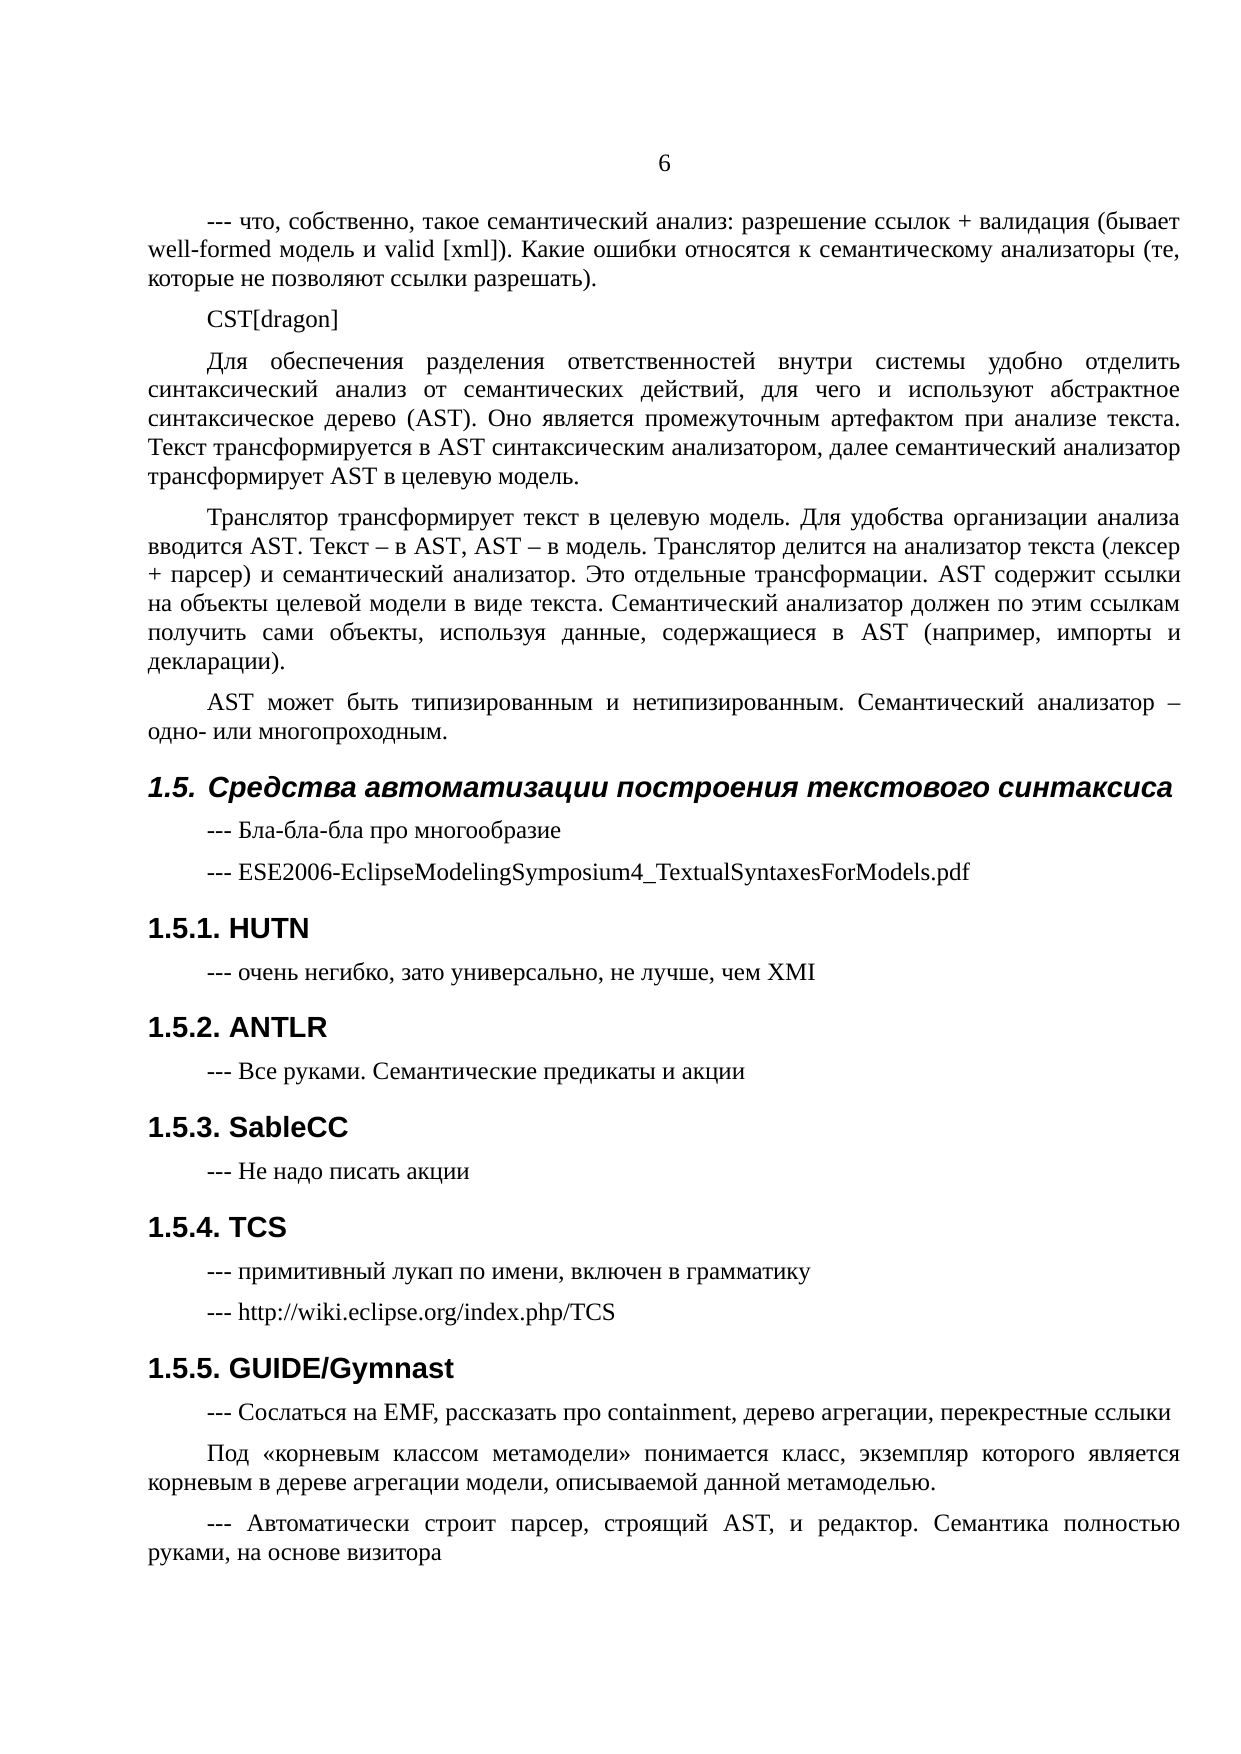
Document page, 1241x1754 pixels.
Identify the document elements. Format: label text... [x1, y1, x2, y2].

subtitle GUIDE/Gymnast [148, 1351, 1181, 1384]
text CST[dragon] [148, 304, 1181, 333]
subtitle SableCC [148, 1110, 1181, 1144]
text --- Бла-бла-бла про многообразие [148, 816, 1181, 844]
text --- очень негибко, зато универсально, не лучше, чем XMI [148, 957, 1181, 985]
text Под «корневым классом метамодели» понимается класс, экземпляр которого является корневым в дереве агрегации модели, описываемой данной метамоделью. [148, 1438, 1181, 1496]
text Транслятор трансформирует текст в целевую модель. Для удобства организации анализа вводится AST. Текст – в AST, AST – в модель. Транслятор делится на анализатор текста (лексер + парсер) и семантический анализатор. Это отдельные трансформации. AST содержит ссылки на объекты целевой модели в виде текста. Семантический анализатор должен по этим ссылкам получить сами объекты, используя данные, содержащиеся в AST (например, импорты и декларации). [148, 502, 1181, 674]
subtitle Средства автоматизации построения текстового синтаксиса [148, 769, 1181, 803]
text --- примитивный лукап по имени, включен в грамматику [148, 1256, 1181, 1285]
subtitle HUTN [148, 911, 1181, 944]
text --- Автоматически строит парсер, строящий AST, и редактор. Семантика полностью руками, на основе визитора [148, 1508, 1181, 1566]
text AST может быть типизированным и нетипизированным. Семантический анализатор – одно- или многопроходным. [148, 687, 1181, 744]
subtitle TCS [148, 1210, 1181, 1243]
subtitle ANTLR [148, 1010, 1181, 1044]
text --- Все руками. Семантические предикаты и акции [148, 1056, 1181, 1085]
text Для обеспечения разделения ответственностей внутри системы удобно отделить синтаксический анализ от семантических действий, для чего и используют абстрактное синтаксическое дерево (AST). Оно является промежуточным артефактом при анализе текста. Текст трансформируется в AST синтаксическим анализатором, далее семантический анализатор трансформирует AST в целевую модель. [148, 346, 1181, 489]
text --- что, собственно, такое семантический анализ: разрешение ссылок + валидация (бывает well-formed модель и valid [xml]). Какие ошибки относятся к семантическому анализаторы (те, которые не позволяют ссылки разрешать). [148, 206, 1181, 292]
text --- Не надо писать акции [148, 1156, 1181, 1185]
text --- http://wiki.eclipse.org/index.php/TCS [148, 1297, 1181, 1326]
text --- ESE2006-EclipseModelingSymposium4_TextualSyntaxesForModels.pdf [148, 857, 1181, 886]
text --- Сослаться на EMF, рассказать про containment, дерево агрегации, перекрестные сслыки [148, 1397, 1181, 1426]
